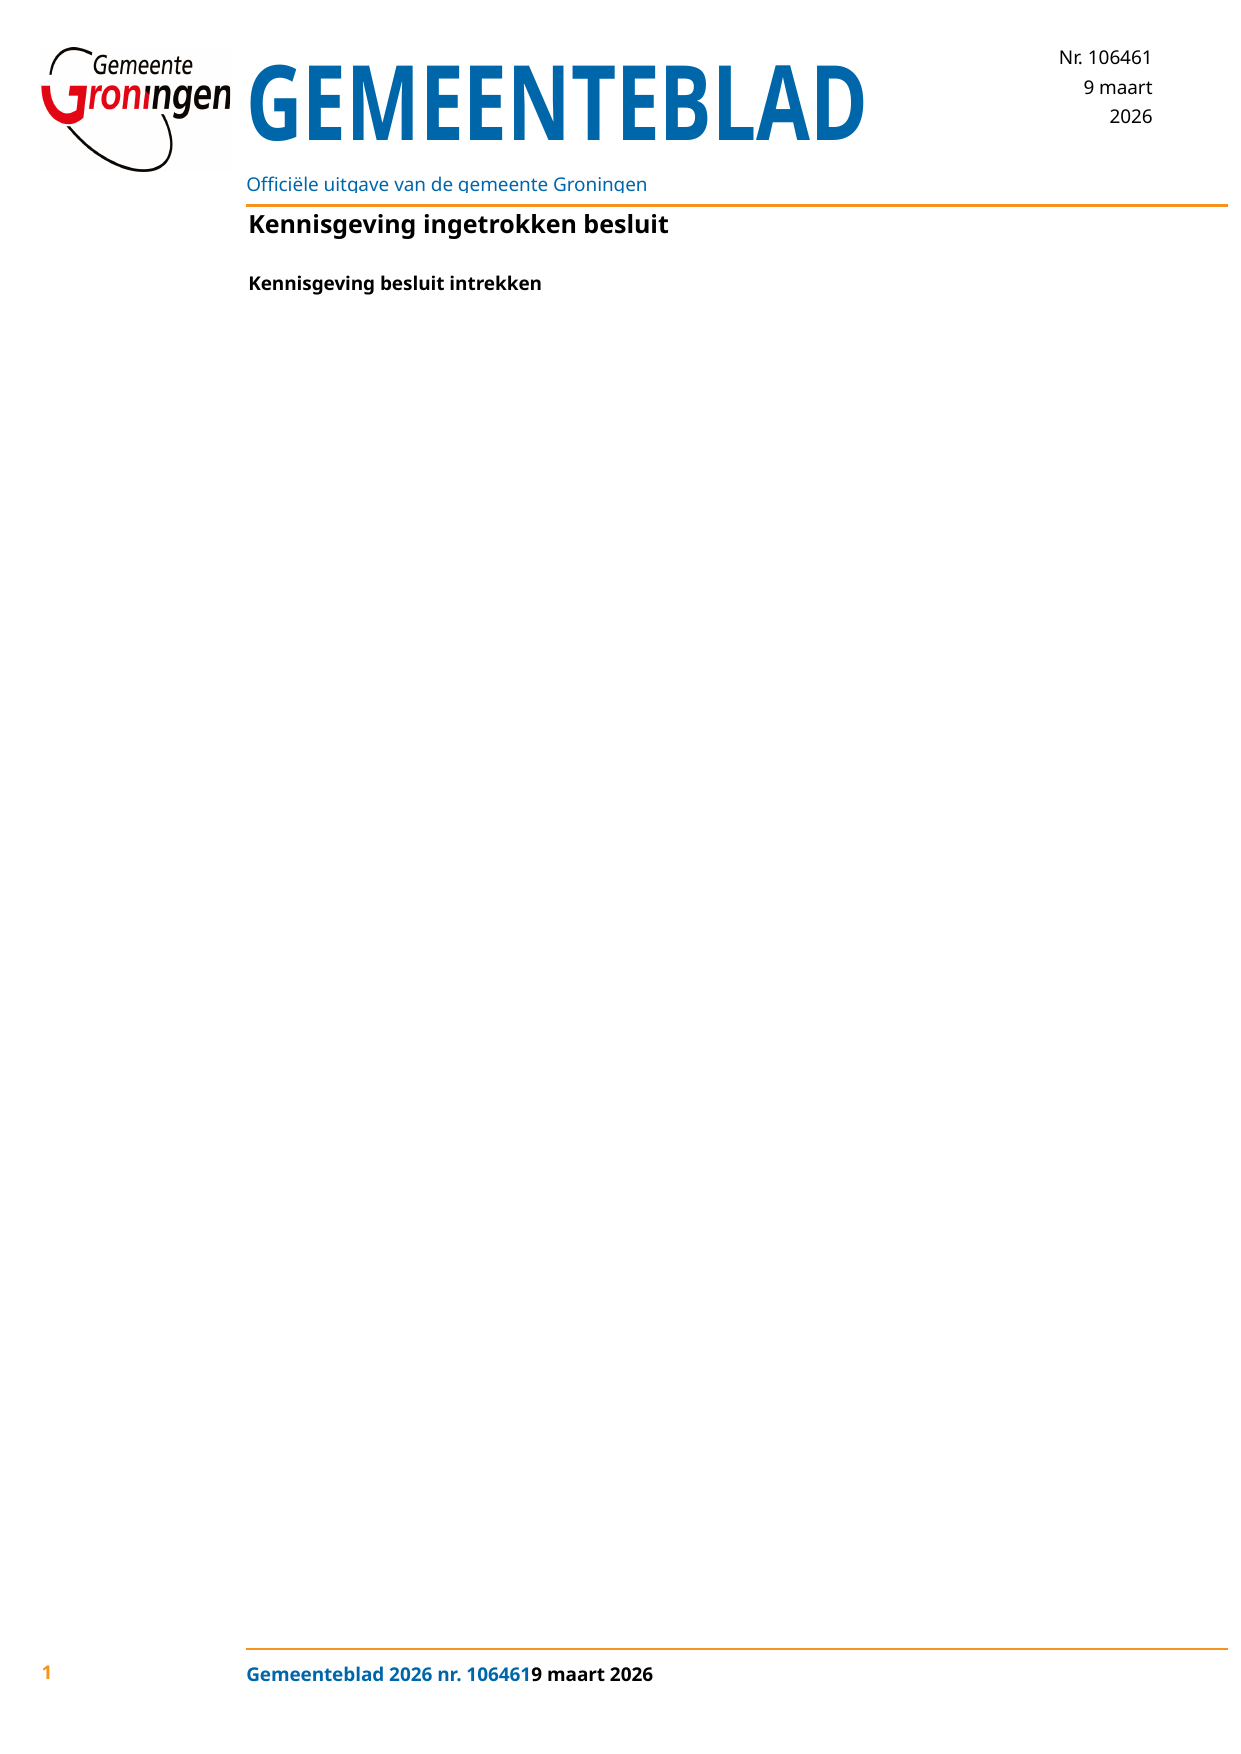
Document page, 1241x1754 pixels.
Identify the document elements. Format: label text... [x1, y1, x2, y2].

picture [41, 47, 231, 172]
text Kennisgeving ingetrokken besluit [248, 207, 1152, 241]
text Kennisgeving besluit intrekken [248, 270, 1152, 296]
